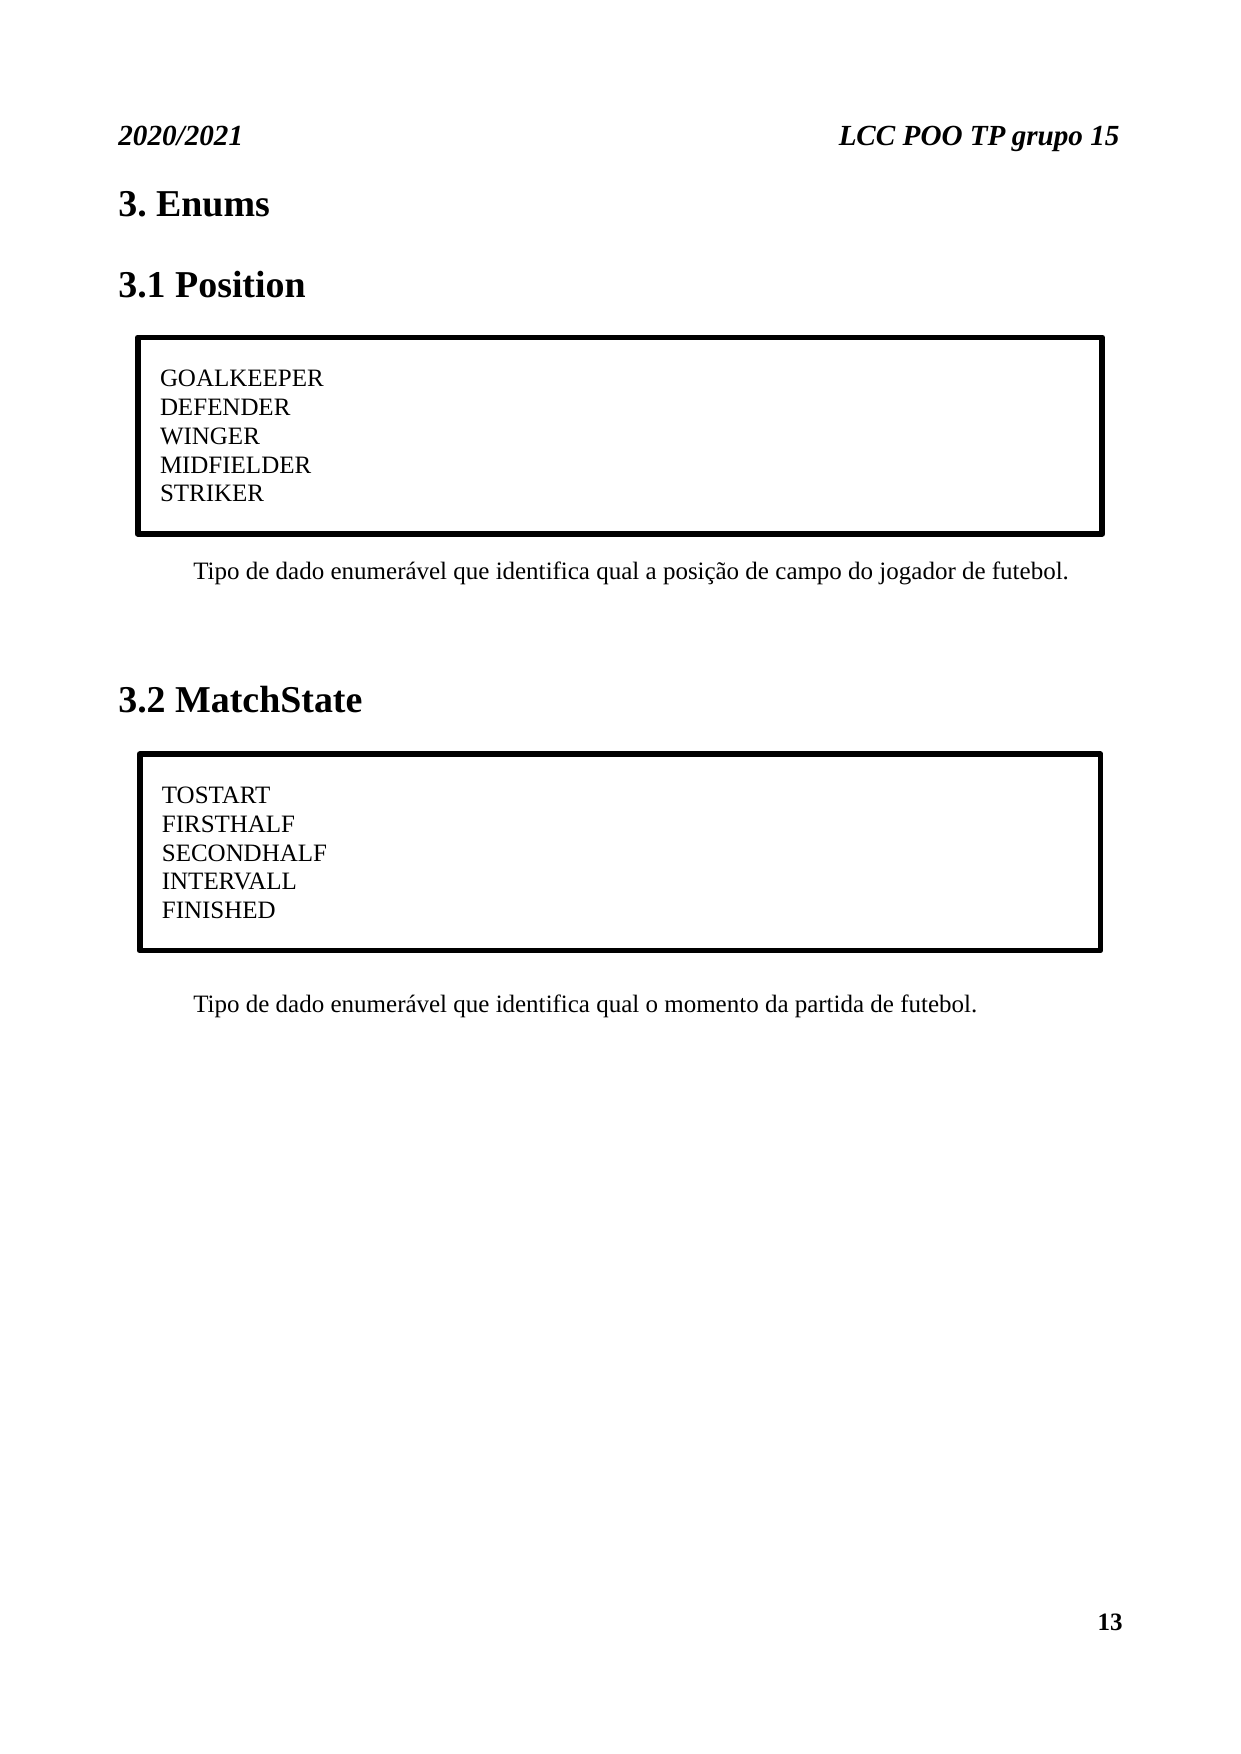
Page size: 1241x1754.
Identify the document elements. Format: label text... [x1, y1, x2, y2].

text Tipo de dado enumerável que identifica qual o momento da partida de futebol. [118, 989, 1122, 1018]
text Tipo de dado enumerável que identifica qual a posição de campo do jogador de futebol. [118, 556, 1122, 585]
subtitle 3.2 MatchState [118, 677, 1122, 720]
subtitle 3.1 Position [118, 262, 1122, 306]
subtitle 3. Enums [118, 181, 1122, 225]
